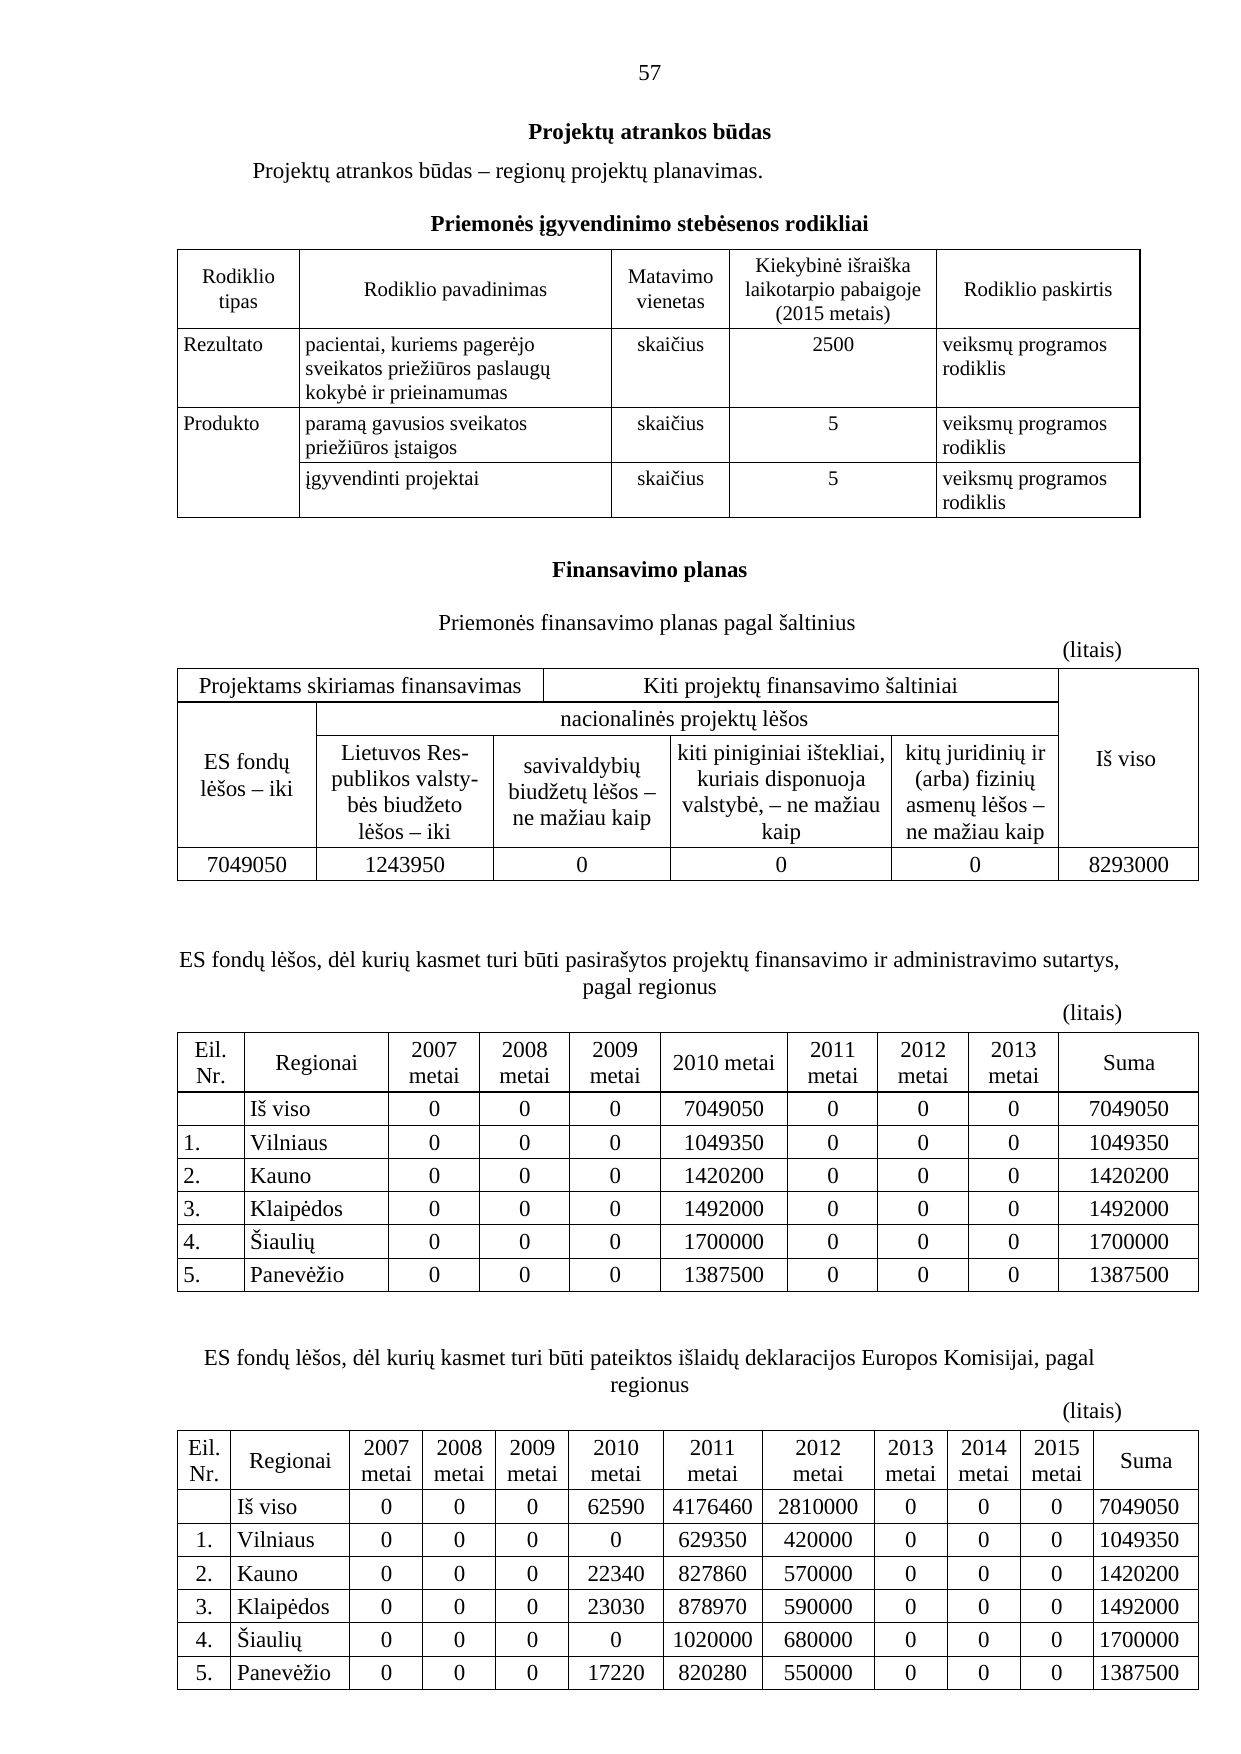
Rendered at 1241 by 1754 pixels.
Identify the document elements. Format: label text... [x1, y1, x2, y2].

table_cell savivaldybių biudžetų lėšos – ne mažiau kaip [494, 736, 670, 847]
table_header Iš viso [1059, 669, 1198, 847]
table_cell 5. [178, 1657, 230, 1689]
table_cell 17220 [569, 1657, 663, 1689]
table_cell 0 [948, 1524, 1020, 1556]
table_cell 0 [389, 1192, 479, 1224]
table_cell 8293000 [1059, 848, 1198, 880]
table_cell Panevėžio [245, 1259, 388, 1291]
table_cell Šiaulių [245, 1225, 388, 1257]
table_cell 550000 [763, 1657, 874, 1689]
table_cell 7049050 [661, 1093, 787, 1124]
table_cell Iš viso [245, 1093, 388, 1124]
table_cell 1. [178, 1126, 244, 1158]
table_cell Lietuvos Res­publikos valsty­bės biudžeto lėšos – iki [317, 736, 493, 847]
table_cell 0 [350, 1623, 422, 1656]
table_cell 0 [875, 1657, 947, 1689]
table_cell [178, 1093, 244, 1124]
text Projektų atrankos būdas [177, 118, 1122, 144]
table_cell 0 [878, 1159, 968, 1191]
table_cell Produkto [178, 408, 299, 517]
table_cell 1420200 [661, 1159, 787, 1191]
table_cell 2500 [730, 329, 936, 407]
table_cell 0 [423, 1490, 495, 1523]
table_cell 5. [178, 1259, 244, 1291]
text Priemonės įgyvendinimo stebėsenos rodikliai [177, 210, 1122, 236]
table_cell 0 [878, 1192, 968, 1224]
table_cell 0 [878, 1259, 968, 1291]
text Projektų atrankos būdas – regionų projektų planavimas. [215, 157, 1122, 183]
table_cell 0 [389, 1225, 479, 1257]
table_header Eil. Nr. [178, 1431, 230, 1489]
table_cell kitų juridinių ir (arba) fizinių asmenų lėšos – ne mažiau kaip [892, 736, 1058, 847]
table_cell 4. [178, 1225, 244, 1257]
table_header Kiekybinė išraiška laikotarpio pabaigoje (2015 metais) [730, 250, 936, 328]
table_cell 0 [969, 1126, 1058, 1158]
text (litais) [177, 1397, 1122, 1423]
table_cell 0 [948, 1490, 1020, 1523]
table_header 2010 metai [569, 1431, 663, 1489]
table_cell 629350 [664, 1524, 762, 1556]
table_cell Vilniaus [231, 1524, 349, 1556]
table_cell 0 [570, 1192, 660, 1224]
table_cell 827860 [664, 1557, 762, 1589]
table_cell 0 [569, 1524, 663, 1556]
table_cell [178, 1490, 230, 1523]
table_header Regionai [231, 1431, 349, 1489]
table_cell 0 [892, 848, 1058, 880]
table_cell 0 [1021, 1490, 1093, 1523]
text (litais) [177, 999, 1122, 1026]
table_cell 1020000 [664, 1623, 762, 1656]
table_cell 0 [969, 1093, 1058, 1124]
table_cell 4176460 [664, 1490, 762, 1523]
table_cell 0 [788, 1259, 877, 1291]
table_cell įgyvendinti projektai [300, 463, 611, 517]
table_cell 0 [1021, 1623, 1093, 1656]
table_cell 0 [788, 1126, 877, 1158]
table_cell Vilniaus [245, 1126, 388, 1158]
table_cell 0 [948, 1590, 1020, 1622]
table_cell 7049050 [178, 848, 316, 880]
table_cell 0 [423, 1524, 495, 1556]
table_cell 0 [570, 1259, 660, 1291]
table_cell 1387500 [1094, 1657, 1198, 1689]
table_header 2012 metai [878, 1033, 968, 1091]
table_cell veiksmų programos rodiklis [937, 329, 1139, 407]
table_header 2013 metai [969, 1033, 1058, 1091]
table_cell 1492000 [1059, 1192, 1198, 1224]
table_header 2008 metai [480, 1033, 569, 1091]
table_cell 0 [671, 848, 891, 880]
table_cell 0 [496, 1557, 568, 1589]
table_cell 0 [1021, 1657, 1093, 1689]
text Finansavimo planas [177, 557, 1122, 583]
table_cell 0 [423, 1590, 495, 1622]
table_cell pacientai, kuriems pagerėjo sveikatos priežiūros paslaugų kokybė ir prieinamumas [300, 329, 611, 407]
table_cell 0 [423, 1657, 495, 1689]
table_header 2010 metai [661, 1033, 787, 1091]
table_header 2007 metai [350, 1431, 422, 1489]
table_header Matavimo vienetas [612, 250, 729, 328]
table_cell skaičius [612, 329, 729, 407]
table_cell paramą gavusios sveikatos priežiūros įstaigos [300, 408, 611, 462]
table_header Kiti projektų finansavimo šaltiniai [544, 669, 1058, 701]
table_cell 0 [875, 1524, 947, 1556]
table_cell 0 [948, 1557, 1020, 1589]
table_cell 0 [423, 1623, 495, 1656]
table_cell 0 [389, 1126, 479, 1158]
table_cell 0 [570, 1093, 660, 1124]
table_cell Klaipėdos [245, 1192, 388, 1224]
table_cell 0 [570, 1159, 660, 1191]
table_header 2009 metai [496, 1431, 568, 1489]
table_header 2015 metai [1021, 1431, 1093, 1489]
table_cell 0 [480, 1192, 569, 1224]
table_cell 0 [350, 1490, 422, 1523]
table_cell ES fondų lėšos – iki [178, 703, 316, 847]
table_cell 0 [389, 1159, 479, 1191]
table_cell 0 [496, 1623, 568, 1656]
table_cell 0 [480, 1159, 569, 1191]
table_cell 590000 [763, 1590, 874, 1622]
table_cell 0 [969, 1259, 1058, 1291]
table_cell 0 [788, 1159, 877, 1191]
table_header 2011 metai [788, 1033, 877, 1091]
table_cell 0 [350, 1590, 422, 1622]
table_header 2007 metai [389, 1033, 479, 1091]
table_header 2011 metai [664, 1431, 762, 1489]
text Priemonės finansavimo planas pagal šaltinius [177, 609, 1122, 636]
table_header 2012 metai [763, 1431, 874, 1489]
table_cell 1492000 [1094, 1590, 1198, 1622]
table_cell 1387500 [661, 1259, 787, 1291]
table_cell Rezultato [178, 329, 299, 407]
table_cell 0 [875, 1590, 947, 1622]
table_cell 0 [496, 1590, 568, 1622]
table_cell 1049350 [1094, 1524, 1198, 1556]
table_cell 1420200 [1059, 1159, 1198, 1191]
table_cell 2. [178, 1557, 230, 1589]
table_cell 0 [496, 1657, 568, 1689]
table_cell 0 [969, 1159, 1058, 1191]
table_cell Iš viso [231, 1490, 349, 1523]
table_cell 1492000 [661, 1192, 787, 1224]
text (litais) [177, 636, 1122, 662]
table_cell 0 [788, 1225, 877, 1257]
table_header 2013 metai [875, 1431, 947, 1489]
table_header 2009 metai [570, 1033, 660, 1091]
table_cell 0 [389, 1093, 479, 1124]
table_cell 0 [350, 1657, 422, 1689]
table_cell 0 [480, 1225, 569, 1257]
table_cell 0 [788, 1093, 877, 1124]
table_cell 0 [494, 848, 670, 880]
table_cell skaičius [612, 463, 729, 517]
table_cell 62590 [569, 1490, 663, 1523]
table_cell 1049350 [1059, 1126, 1198, 1158]
table_cell 0 [496, 1524, 568, 1556]
text ES fondų lėšos, dėl kurių kasmet turi būti pateiktos išlaidų deklaracijos Europos Komisijai, pagal regionus [177, 1344, 1122, 1397]
table_cell 878970 [664, 1590, 762, 1622]
table_header Suma [1094, 1431, 1198, 1489]
table_cell 0 [496, 1490, 568, 1523]
table_cell 0 [875, 1557, 947, 1589]
table_cell 3. [178, 1192, 244, 1224]
table_cell 0 [570, 1225, 660, 1257]
table_cell 0 [480, 1259, 569, 1291]
table_cell 0 [878, 1126, 968, 1158]
table_cell skaičius [612, 408, 729, 462]
table_cell Klaipėdos [231, 1590, 349, 1622]
table_cell 2810000 [763, 1490, 874, 1523]
table_header 2014 metai [948, 1431, 1020, 1489]
table_header Eil. Nr. [178, 1033, 244, 1091]
table_cell 1700000 [1094, 1623, 1198, 1656]
table_cell 1243950 [317, 848, 493, 880]
table_cell 0 [1021, 1590, 1093, 1622]
table_cell 0 [480, 1126, 569, 1158]
table_cell Kauno [245, 1159, 388, 1191]
table_header Rodiklio paskirtis [937, 250, 1139, 328]
table_header Suma [1059, 1033, 1198, 1091]
table_cell 1700000 [661, 1225, 787, 1257]
table_cell 0 [389, 1259, 479, 1291]
table_cell 7049050 [1059, 1093, 1198, 1124]
table_cell 0 [969, 1225, 1058, 1257]
table_cell Panevėžio [231, 1657, 349, 1689]
table_header 2008 metai [423, 1431, 495, 1489]
table_cell 5 [730, 408, 936, 462]
table_cell 0 [969, 1192, 1058, 1224]
table_cell 0 [570, 1126, 660, 1158]
table_cell 570000 [763, 1557, 874, 1589]
table_cell 0 [350, 1557, 422, 1589]
table_cell 7049050 [1094, 1490, 1198, 1523]
table_cell 0 [878, 1093, 968, 1124]
table_cell 22340 [569, 1557, 663, 1589]
table_cell 0 [878, 1225, 968, 1257]
table_cell 0 [875, 1490, 947, 1523]
table_cell kiti piniginiai ištekliai, kuriais disponuoja valstybė, – ne mažiau kaip [671, 736, 891, 847]
table_cell veiksmų programos rodiklis [937, 463, 1139, 517]
table_cell veiksmų programos rodiklis [937, 408, 1139, 462]
table_cell 1049350 [661, 1126, 787, 1158]
table_cell 0 [480, 1093, 569, 1124]
table_cell 1420200 [1094, 1557, 1198, 1589]
table_cell 0 [350, 1524, 422, 1556]
table_cell 1387500 [1059, 1259, 1198, 1291]
table_cell 0 [1021, 1557, 1093, 1589]
table_cell 0 [875, 1623, 947, 1656]
table_cell 680000 [763, 1623, 874, 1656]
text ES fondų lėšos, dėl kurių kasmet turi būti pasirašytos projektų finansavimo ir administravimo sutartys, pagal regionus [177, 946, 1122, 999]
table_header Rodiklio pavadinimas [300, 250, 611, 328]
table_cell 1700000 [1059, 1225, 1198, 1257]
table_cell 0 [569, 1623, 663, 1656]
table_cell 23030 [569, 1590, 663, 1622]
table_header Regionai [245, 1033, 388, 1091]
table_cell 420000 [763, 1524, 874, 1556]
table_cell 4. [178, 1623, 230, 1656]
table_cell 5 [730, 463, 936, 517]
table_cell 0 [948, 1657, 1020, 1689]
table_cell 1. [178, 1524, 230, 1556]
table_cell Kauno [231, 1557, 349, 1589]
table_cell 0 [948, 1623, 1020, 1656]
table_cell 820280 [664, 1657, 762, 1689]
table_header Projektams skiriamas finansavimas [178, 669, 543, 701]
table_cell 2. [178, 1159, 244, 1191]
table_cell 0 [788, 1192, 877, 1224]
table_cell 3. [178, 1590, 230, 1622]
table_cell 0 [423, 1557, 495, 1589]
table_cell nacionalinės projektų lėšos [317, 703, 1058, 735]
table_cell Šiaulių [231, 1623, 349, 1656]
table_header Rodiklio tipas [178, 250, 299, 328]
table_cell 0 [1021, 1524, 1093, 1556]
